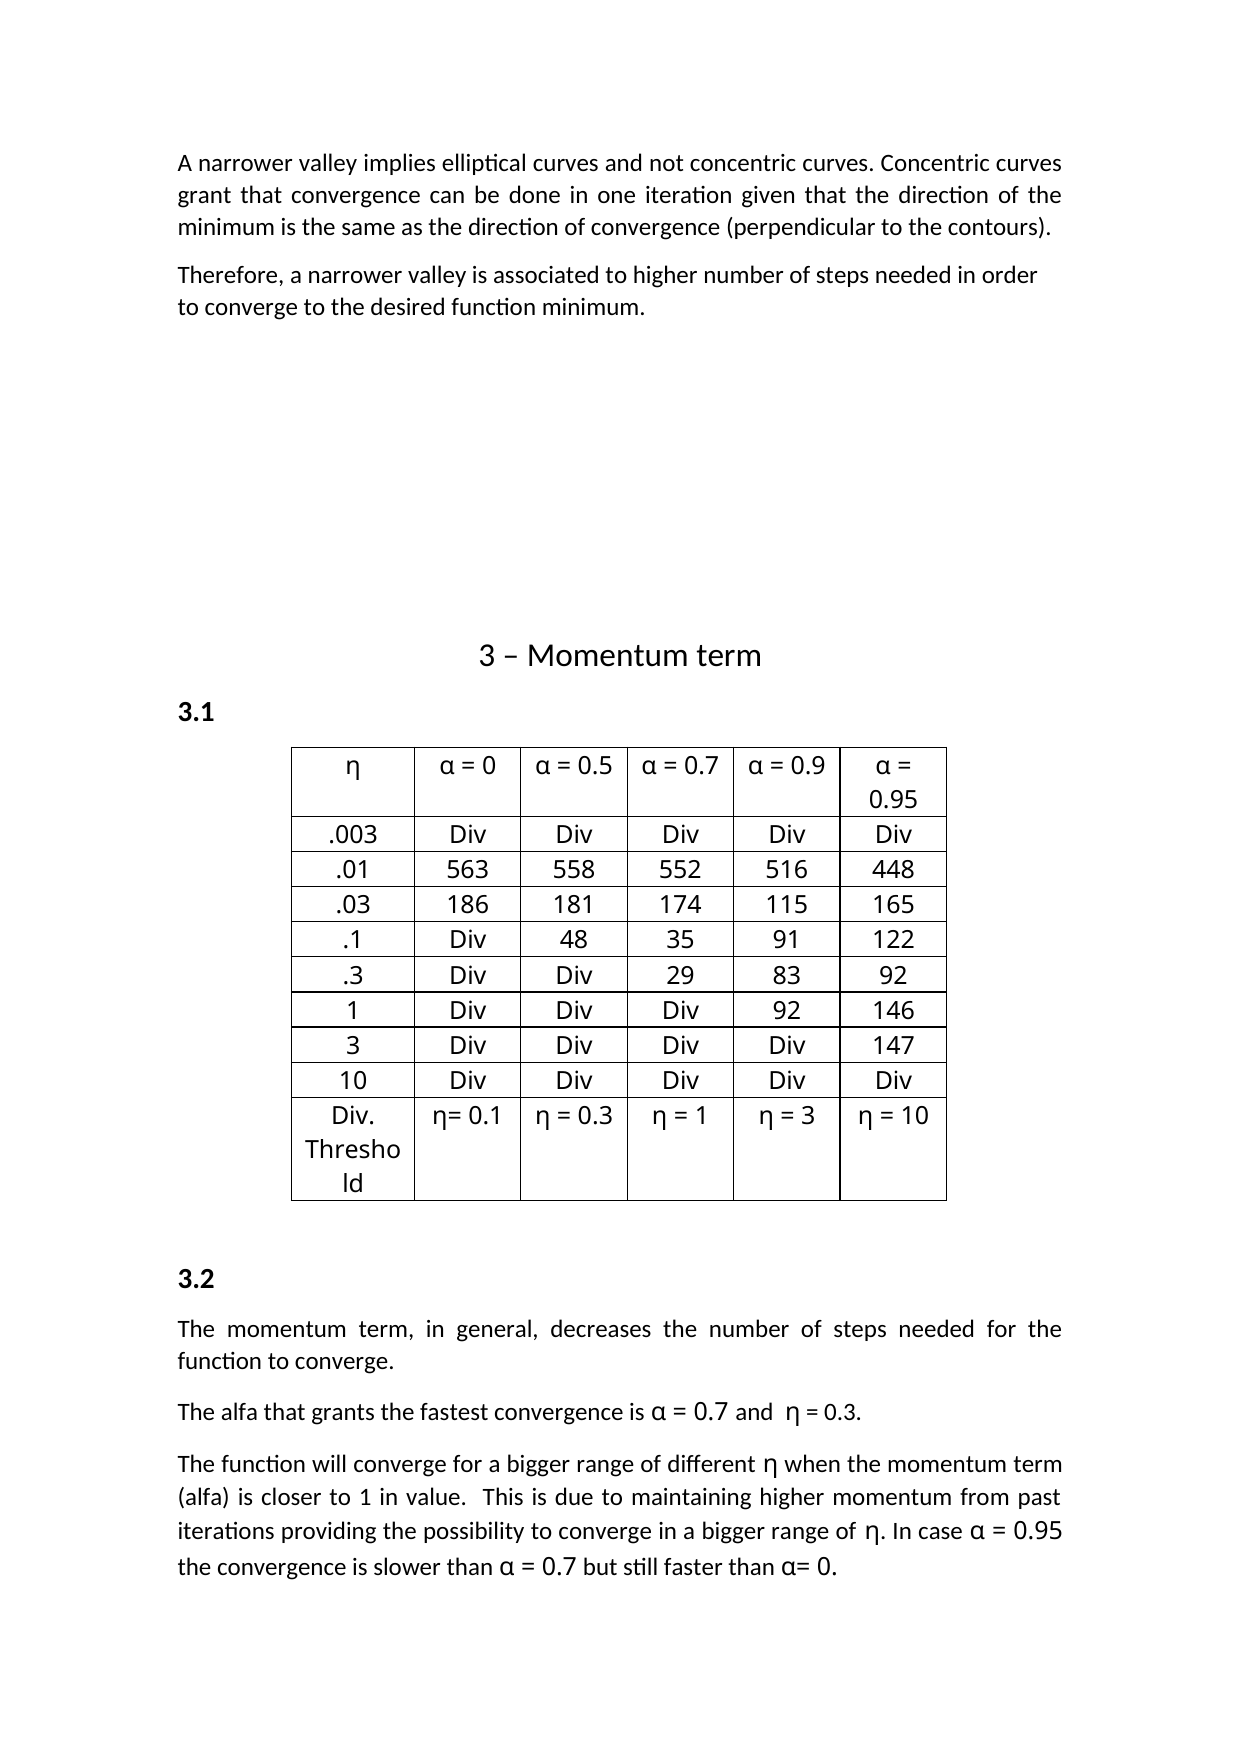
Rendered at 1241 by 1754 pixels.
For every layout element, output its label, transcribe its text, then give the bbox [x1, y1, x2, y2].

table_cell Div [415, 993, 520, 1026]
table_cell 29 [628, 957, 733, 991]
table_cell 115 [734, 887, 839, 921]
table_cell Div [521, 993, 627, 1026]
table_cell Div [415, 1028, 520, 1062]
table_cell 146 [841, 993, 946, 1026]
table_cell 83 [734, 957, 839, 991]
table_cell 558 [521, 852, 627, 886]
table_cell Div [415, 1063, 520, 1097]
table_cell Div [521, 1063, 627, 1097]
table_cell 165 [841, 887, 946, 921]
table_header η [292, 748, 414, 816]
table_cell Div [415, 817, 520, 851]
table_header α = 0.9 [734, 748, 839, 816]
table_cell 516 [734, 852, 839, 886]
table_cell η = 1 [628, 1098, 733, 1200]
table_cell Div [628, 993, 733, 1026]
table_cell Div [521, 1028, 627, 1062]
table_cell Div [628, 817, 733, 851]
table_cell η= 0.1 [415, 1098, 520, 1200]
table_cell Div [521, 817, 627, 851]
table_cell Div [734, 817, 839, 851]
text A narrower valley implies elliptical curves and not concentric curves. Concentric curves grant that convergence can be done in one iteration given that the direction of the minimum is the same as the direction of convergence (perpendicular to the contours). [177, 148, 1063, 241]
text 3.2 [177, 1260, 1063, 1296]
table_cell Div [415, 957, 520, 991]
table_cell Div [734, 1063, 839, 1097]
table_cell 1 [292, 993, 414, 1026]
table_cell Div [841, 817, 946, 851]
table_cell Div. Threshold [292, 1098, 414, 1200]
text Therefore, a narrower valley is associated to higher number of steps needed in order to converge to the desired function minimum. [177, 259, 1063, 321]
table_cell .01 [292, 852, 414, 886]
table_cell 552 [628, 852, 733, 886]
table_cell η = 0.3 [521, 1098, 627, 1200]
table_cell .3 [292, 957, 414, 991]
table_cell 563 [415, 852, 520, 886]
table_cell 174 [628, 887, 733, 921]
table_cell 147 [841, 1028, 946, 1062]
table_cell 181 [521, 887, 627, 921]
table_cell 122 [841, 922, 946, 956]
table_cell η = 10 [841, 1098, 946, 1200]
table_cell 92 [841, 957, 946, 991]
table_cell Div [628, 1028, 733, 1062]
table_header α = 0.95 [841, 748, 946, 816]
text 3.1 [177, 693, 1063, 729]
text 3 – Momentum term [177, 634, 1063, 675]
table_cell 92 [734, 993, 839, 1026]
table_cell η = 3 [734, 1098, 839, 1200]
table_cell .03 [292, 887, 414, 921]
table_cell 48 [521, 922, 627, 956]
text The function will converge for a bigger range of different η when the momentum term (alfa) is closer to 1 in value. This is due to maintaining higher momentum from past iterations providing the possibility to converge in a bigger range of η. In case α = 0.95 the convergence is slower than α = 0.7 but still faster than α= 0. [177, 1446, 1063, 1582]
table_cell .1 [292, 922, 414, 956]
table_cell 35 [628, 922, 733, 956]
table_header α = 0.5 [521, 748, 627, 816]
text The momentum term, in general, decreases the number of steps needed for the function to converge. [177, 1313, 1063, 1376]
table_cell Div [415, 922, 520, 956]
table_cell Div [734, 1028, 839, 1062]
table_header α = 0 [415, 748, 520, 816]
table_cell Div [628, 1063, 733, 1097]
table_cell 10 [292, 1063, 414, 1097]
table_cell 91 [734, 922, 839, 956]
table_header α = 0.7 [628, 748, 733, 816]
table_cell Div [521, 957, 627, 991]
table_cell 448 [841, 852, 946, 886]
table_cell .003 [292, 817, 414, 851]
text The alfa that grants the fastest convergence is α = 0.7 and η = 0.3. [177, 1393, 1063, 1428]
table_cell 186 [415, 887, 520, 921]
table_cell 3 [292, 1028, 414, 1062]
table_cell Div [841, 1063, 946, 1097]
